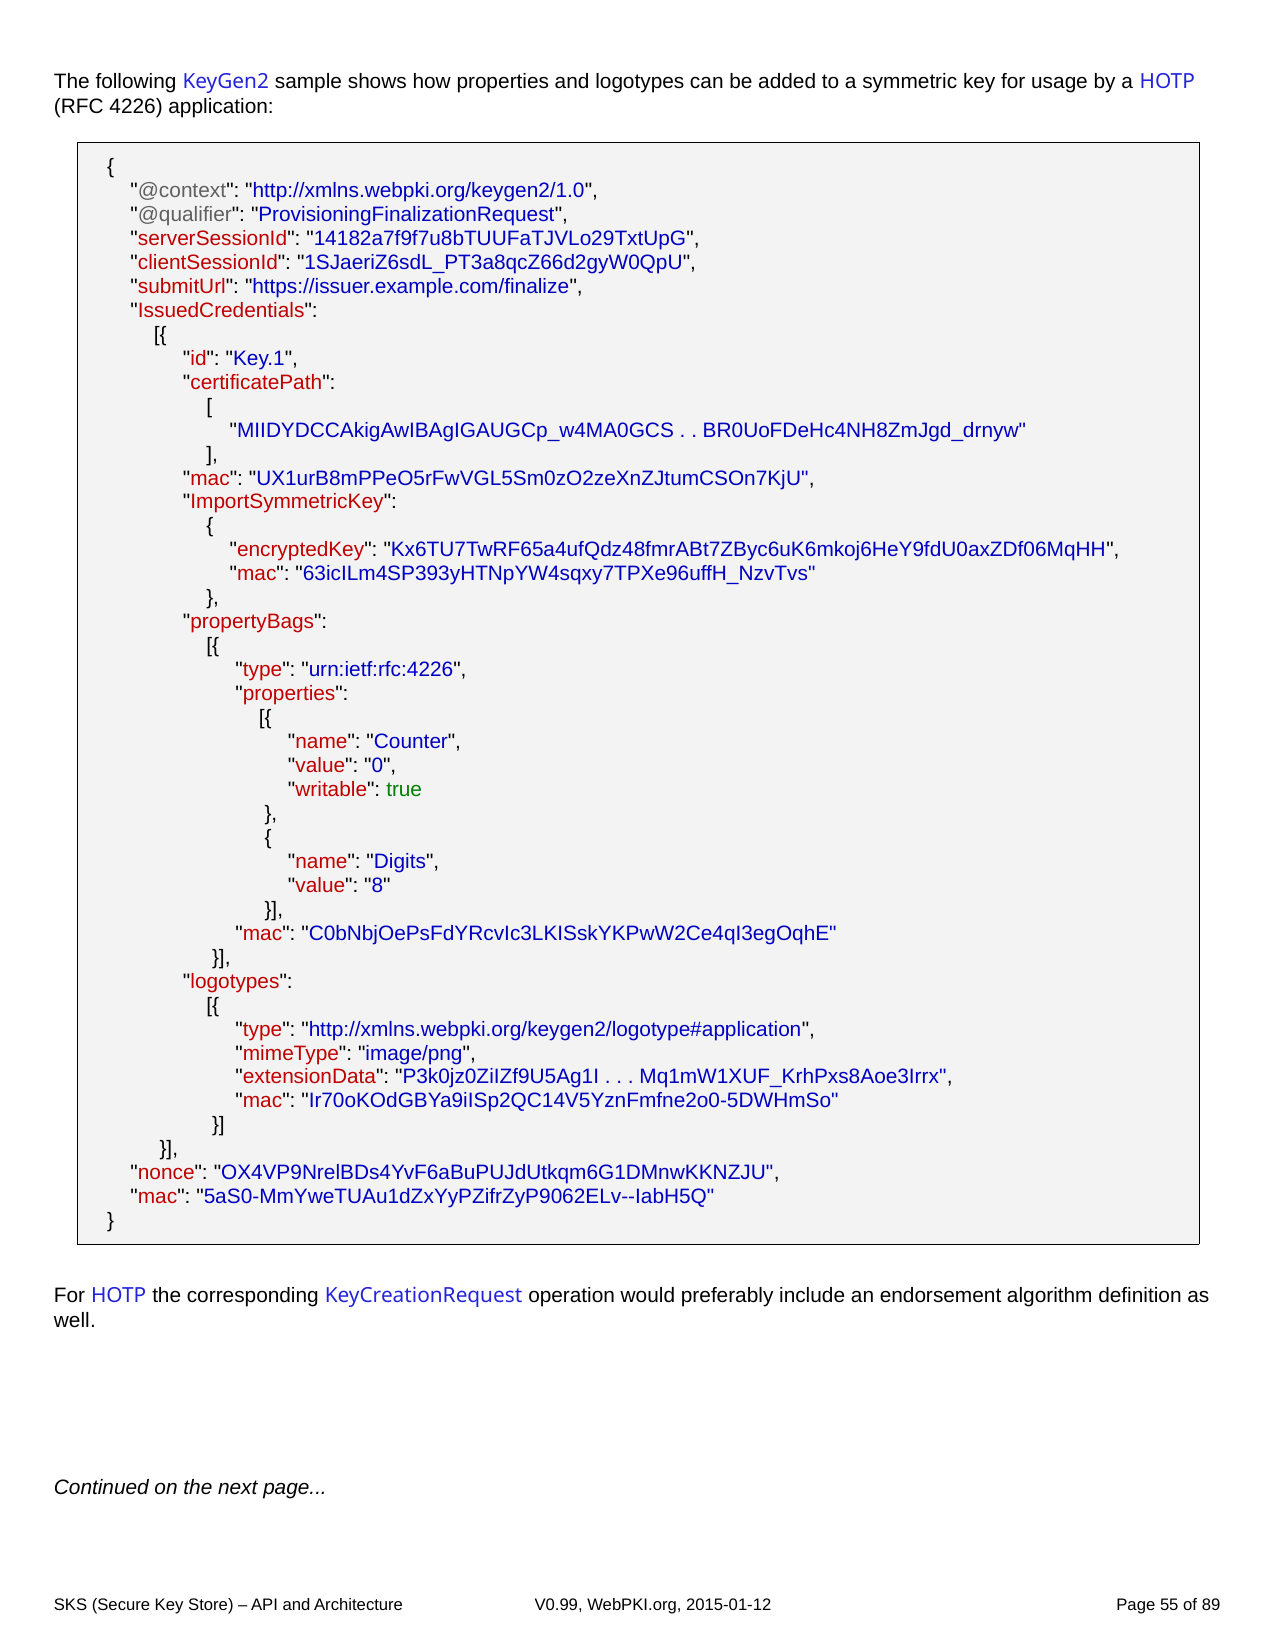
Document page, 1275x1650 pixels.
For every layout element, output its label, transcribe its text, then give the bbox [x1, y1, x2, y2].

text For HOTP the corresponding KeyCreationRequest operation would preferably include an endorsement algorithm definition as well. [54, 1280, 1221, 1332]
text The following KeyGen2 sample shows how properties and logotypes can be added to a symmetric key for usage by a HOTP (RFC 4226) application: [54, 66, 1221, 142]
table_header { "@context": "http://xmlns.webpki.org/keygen2/1.0", "@qualifier": "ProvisioningFinalizationRequest", "serverSessionId": "14182a7f9f7u8bTUUFaTJVLo29TxtUpG", "clientSessionId": "1SJaeriZ6sdL_PT3a8qcZ66d2gyW0QpU", "submitUrl": "https://issuer.example.com/finalize", "IssuedCredentials": [{ "id": "Key.1", "certificatePath": [ "MIIDYDCCAkigAwIBAgIGAUGCp_w4MA0GCS . . BR0UoFDeHc4NH8ZmJgd_drnyw" ], "mac": "UX1urB8mPPeO5rFwVGL5Sm0zO2zeXnZJtumCSOn7KjU", "ImportSymmetricKey": { "encryptedKey": "Kx6TU7TwRF65a4ufQdz48fmrABt7ZByc6uK6mkoj6HeY9fdU0axZDf06MqHH", "mac": "63icILm4SP393yHTNpYW4sqxy7TPXe96uffH_NzvTvs" }, "propertyBags": [{ "type": "urn:ietf:rfc:4226", "properties": [{ "name": "Counter", "value": "0", "writable": true }, { "name": "Digits", "value": "8" }], "mac": "C0bNbjOePsFdYRcvIc3LKISskYKPwW2Ce4qI3egOqhE" }], "logotypes": [{ "type": "http://xmlns.webpki.org/keygen2/logotype#application", "mimeType": "image/png", "extensionData": "P3k0jz0ZiIZf9U5Ag1I . . . Mq1mW1XUF_KrhPxs8Aoe3Irrx", "mac": "Ir70oKOdGBYa9iISp2QC14V5YznFmfne2o0-5DWHmSo" }] }], "nonce": "OX4VP9NrelBDs4YvF6aBuPUJdUtkqm6G1DMnwKKNZJU", "mac": "5aS0-MmYweTUAu1dZxYyPZifrZyP9062ELv--IabH5Q" } [78, 143, 1199, 1244]
text Continued on the next page... [54, 1475, 1221, 1499]
